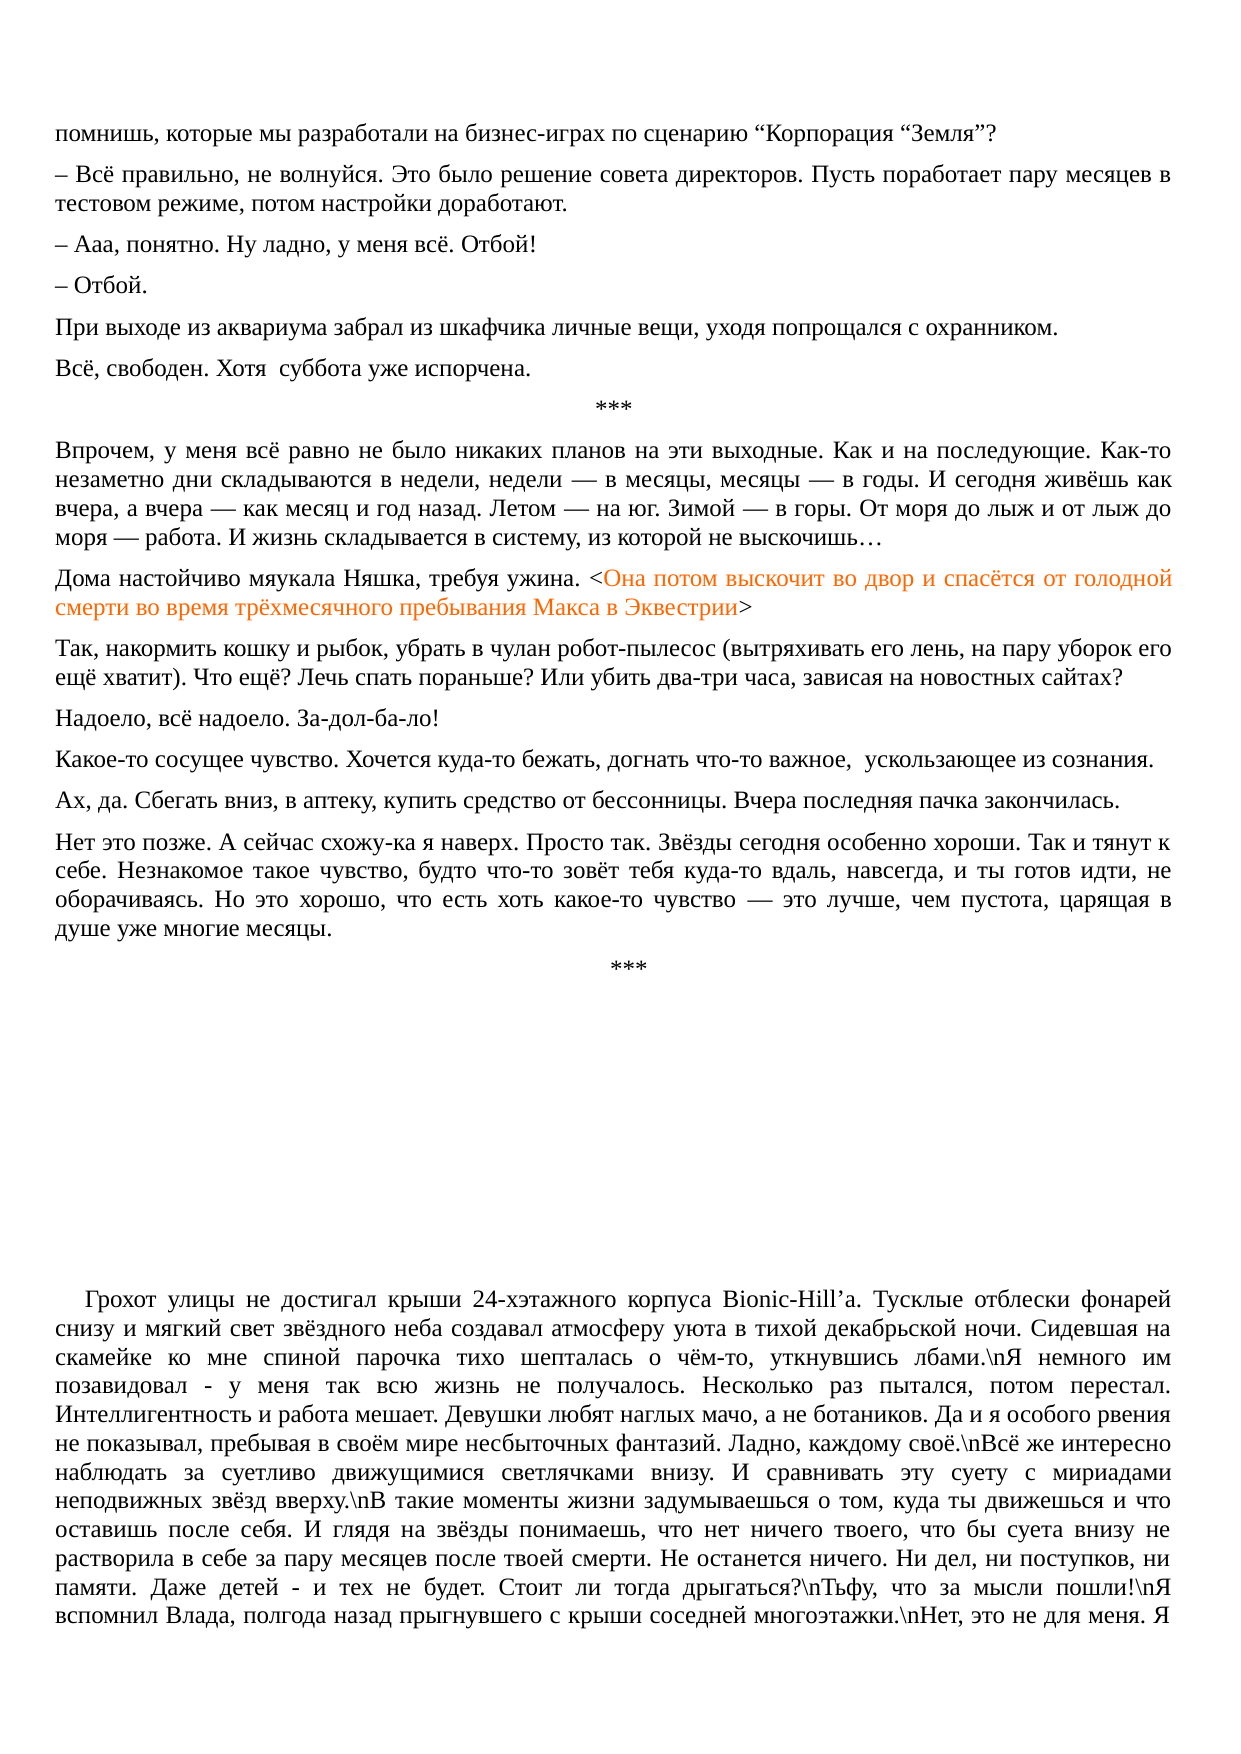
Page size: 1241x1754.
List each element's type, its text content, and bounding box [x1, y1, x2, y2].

text – Всё правильно, не волнуйся. Это было решение совета директоров. Пусть поработает пару месяцев в тестовом режиме, потом настройки доработают. [55, 159, 1172, 217]
text помнишь, которые мы разработали на бизнес-играх по сценарию “Корпорация “Земля”? [55, 118, 1172, 147]
text Всё, свободен. Хотя суббота уже испорчена. [55, 353, 1172, 382]
text *** [55, 394, 1172, 423]
text Какое-то сосущее чувство. Хочется куда-то бежать, догнать что-то важное, ускользающее из сознания. [55, 744, 1172, 773]
text Впрочем, у меня всё равно не было никаких планов на эти выходные. Как и на последующие. Как-то незаметно дни складываются в недели, недели — в месяцы, месяцы — в годы. И сегодня живёшь как вчера, а вчера — как месяц и год назад. Летом — на юг. Зимой — в горы. От моря до лыж и от лыж до моря — работа. И жизнь складывается в систему, из которой не выскочишь… [55, 436, 1172, 551]
text Грохот улицы не достигал крыши 24-хэтажного корпуса Bionic-Hill’а. Тусклые отблески фонарей снизу и мягкий свет звёздного неба создавал атмосферу уюта в тихой декабрьской ночи. Сидевшая на скамейке ко мне спиной парочка тихо шепталась о чём-то, уткнувшись лбами.\nЯ немного им позавидовал - у меня так всю жизнь не получалось. Несколько раз пытался, потом перестал. Интеллигентность и работа мешает. Девушки любят наглых мачо, а не ботаников. Да и я особого рвения не показывал, пребывая в своём мире несбыточных фантазий. Ладно, каждому своё.\nВсё же интересно наблюдать за суетливо движущимися светлячками внизу. И сравнивать эту суету с мириадами неподвижных звёзд вверху.\nВ такие моменты жизни задумываешься о том, куда ты движешься и что оставишь после себя. И глядя на звёзды понимаешь, что нет ничего твоего, что бы суета внизу не растворила в себе за пару месяцев после твоей смерти. Не останется ничего. Ни дел, ни поступков, ни памяти. Даже детей - и тех не будет. Стоит ли тогда дрыгаться?\nТьфу, что за мысли пошли!\nЯ вспомнил Влада, полгода назад прыгнувшего с крыши соседней многоэтажки.\nНет, это не для меня. Я [55, 1284, 1172, 1629]
text При выходе из аквариума забрал из шкафчика личные вещи, уходя попрощался с охранником. [55, 312, 1172, 341]
text Нет это позже. А сейчас схожу-ка я наверх. Просто так. Звёзды сегодня особенно хороши. Так и тянут к себе. Незнакомое такое чувство, будто что-то зовёт тебя куда-то вдаль, навсегда, и ты готов идти, не оборачиваясь. Но это хорошо, что есть хоть какое-то чувство — это лучше, чем пустота, царящая в душе уже многие месяцы. [55, 827, 1172, 942]
text – Отбой. [55, 271, 1172, 299]
text Дома настойчиво мяукала Няшка, требуя ужина. <Она потом выскочит во двор и спасётся от голодной смерти во время трёхмесячного пребывания Макса в Эквестрии> [55, 563, 1172, 621]
text Надоело, всё надоело. За-дол-ба-ло! [55, 703, 1172, 732]
text Ах, да. Сбегать вниз, в аптеку, купить средство от бессонницы. Вчера последняя пачка закончилась. [55, 786, 1172, 814]
text *** [55, 954, 1172, 983]
text Так, накормить кошку и рыбок, убрать в чулан робот-пылесос (вытряхивать его лень, на пару уборок его ещё хватит). Что ещё? Лечь спать пораньше? Или убить два-три часа, зависая на новостных сайтах? [55, 633, 1172, 691]
text – Ааа, понятно. Ну ладно, у меня всё. Отбой! [55, 229, 1172, 258]
